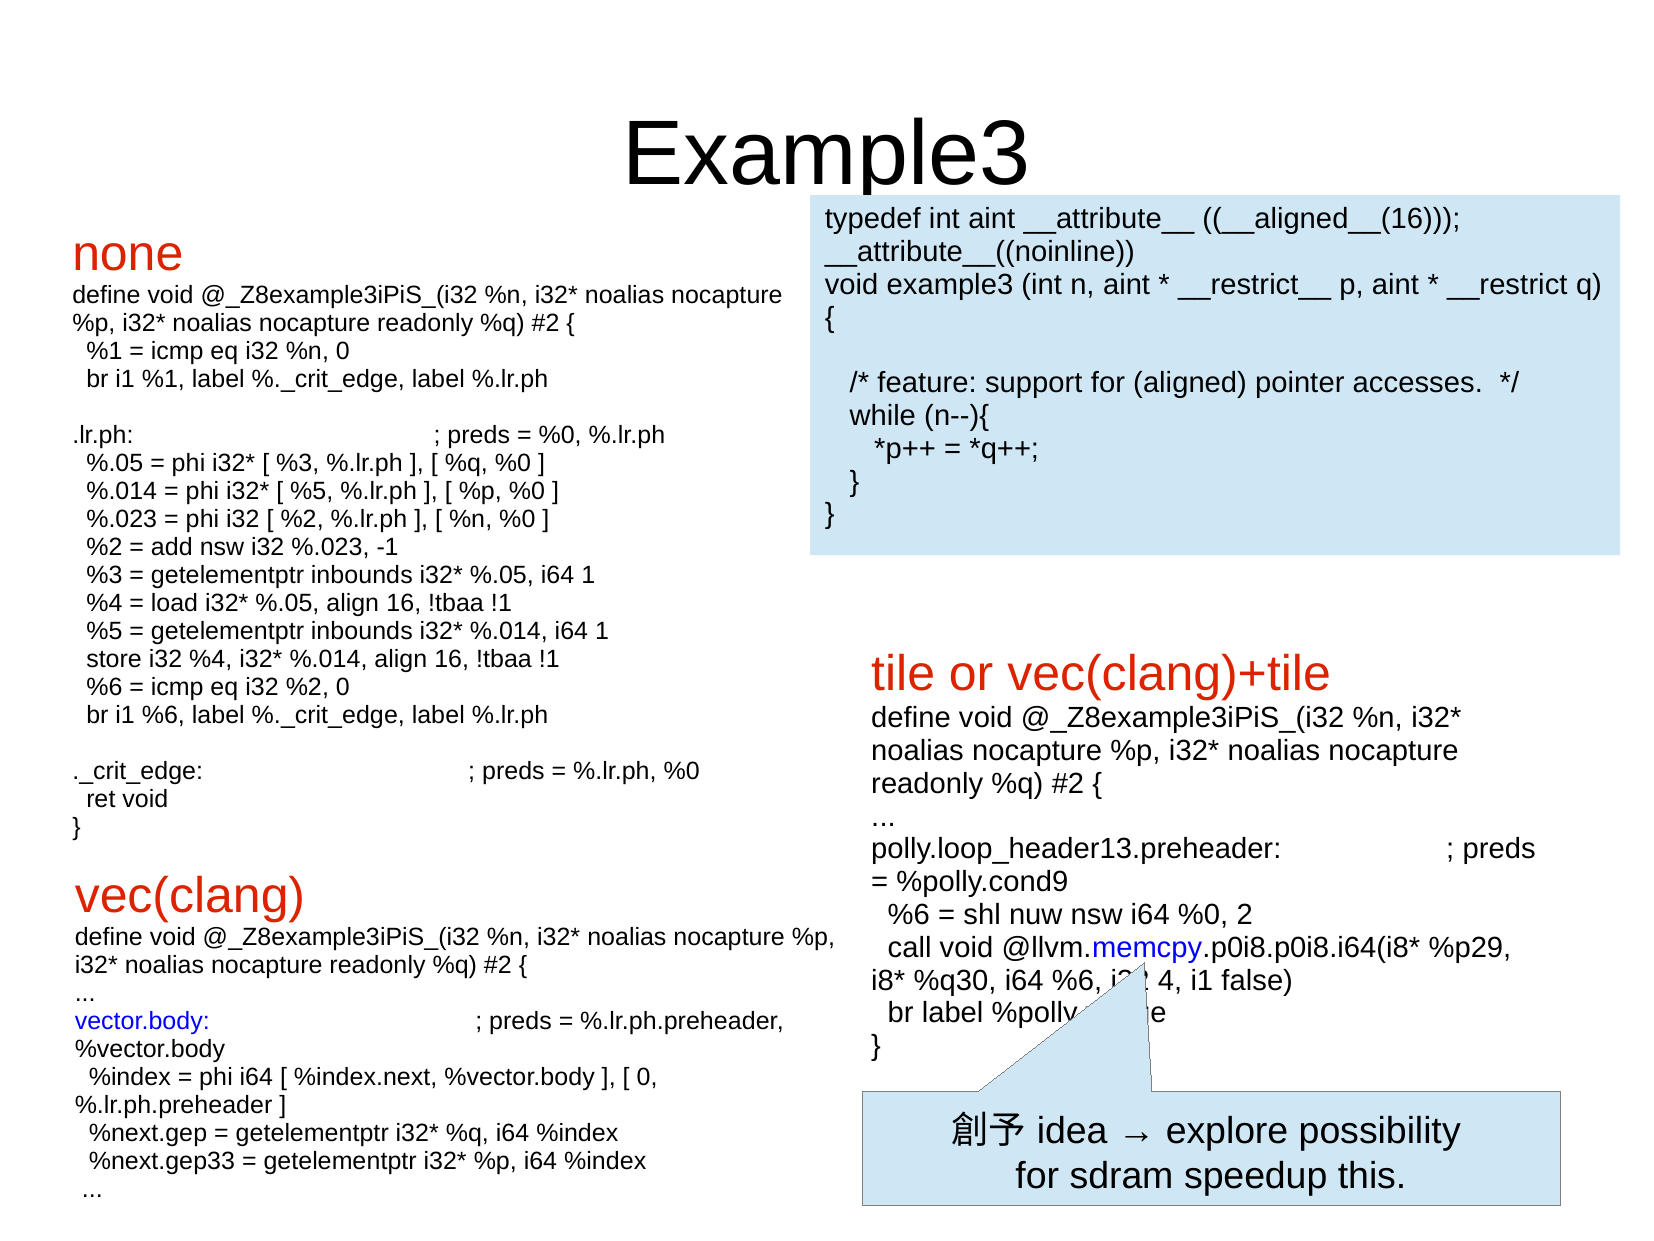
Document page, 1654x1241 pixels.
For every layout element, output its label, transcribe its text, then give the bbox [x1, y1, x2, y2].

text_box vec(clang) define void @_Z8example3iPiS_(i32 %n, i32* noalias nocapture %p, i32* noalias nocapture readonly %q) #2 { ... vector.body: ; preds = %.lr.ph.preheader, %vector.body %index = phi i64 [ %index.next, %vector.body ], [ 0, %.lr.ph.preheader ] %next.gep = getelementptr i32* %q, i64 %index %next.gep33 = getelementptr i32* %p, i64 %index ... [60, 859, 878, 1224]
text_box 創予idea → explore possibility for sdram speedup this. [862, 962, 1561, 1206]
title Example3 [82, 49, 1571, 217]
text_box none define void @_Z8example3iPiS_(i32 %n, i32* noalias nocapture %p, i32* noalias nocapture readonly %q) #2 { %1 = icmp eq i32 %n, 0 br i1 %1, label %._crit_edge, label %.lr.ph .lr.ph: ; preds = %0, %.lr.ph %.05 = phi i32* [ %3, %.lr.ph ], [ %q, %0 ] %.014 = phi i32* [ %5, %.lr.ph ], [ %p, %0 ] %.023 = phi i32 [ %2, %.lr.ph ], [ %n, %0 ] %2 = add nsw i32 %.023, -1 %3 = getelementptr inbounds i32* %.05, i64 1 %4 = load i32* %.05, align 16, !tbaa !1 %5 = getelementptr inbounds i32* %.014, i64 1 store i32 %4, i32* %.014, align 16, !tbaa !1 %6 = icmp eq i32 %2, 0 br i1 %6, label %._crit_edge, label %.lr.ph ._crit_edge: ; preds = %.lr.ph, %0 ret void } [57, 217, 811, 849]
text_box tile or vec(clang)+tile define void @_Z8example3iPiS_(i32 %n, i32* noalias nocapture %p, i32* noalias nocapture readonly %q) #2 { ... polly.loop_header13.preheader: ; preds = %polly.cond9 %6 = shl nuw nsw i64 %0, 2 call void @llvm.memcpy.p0i8.p0i8.i64(i8* %p29, i8* %q30, i64 %6, i32 4, i1 false) br label %polly.merge } [856, 638, 1561, 1096]
text_box typedef int aint __attribute__ ((__aligned__(16))); __attribute__((noinline)) void example3 (int n, aint * __restrict__ p, aint * __restrict q) { /* feature: support for (aligned) pointer accesses. */ while (n--){ *p++ = *q++; } } [810, 195, 1621, 556]
